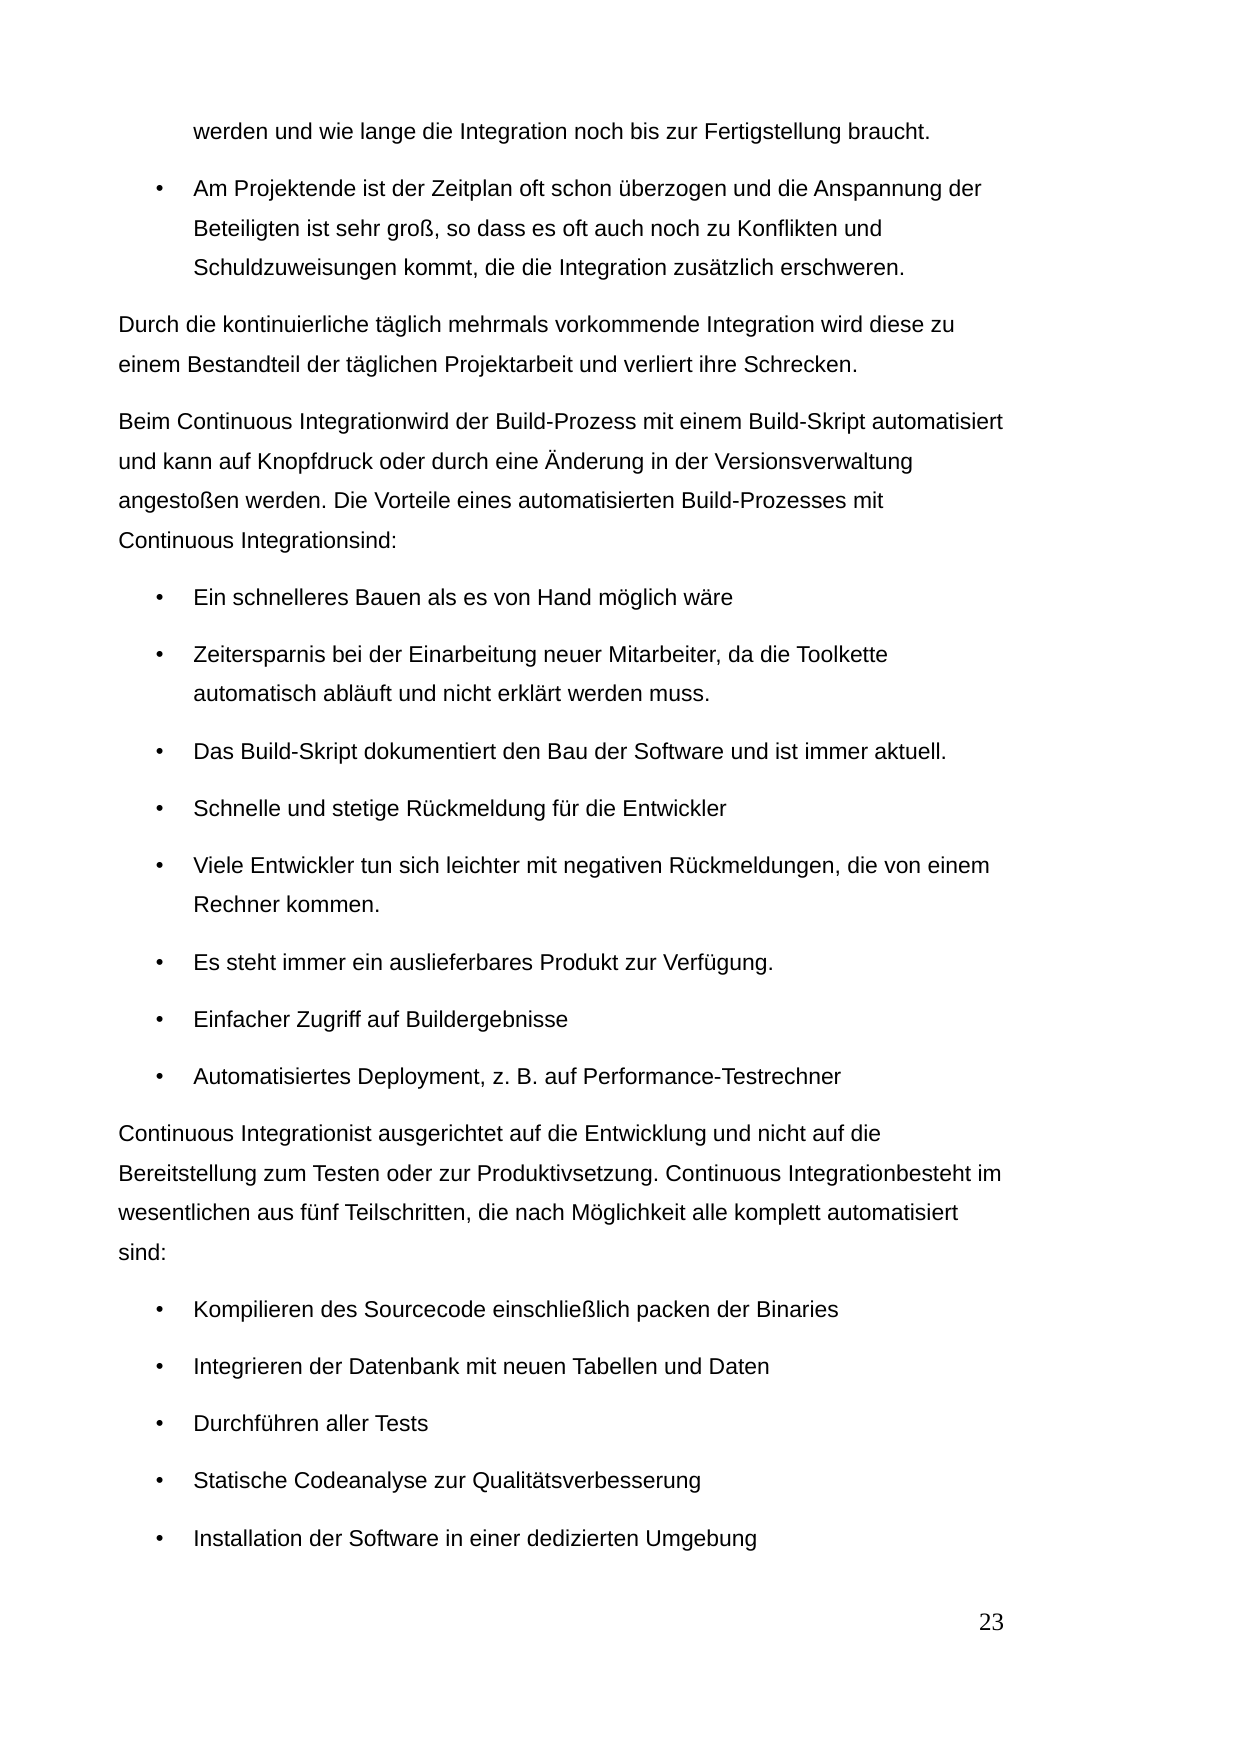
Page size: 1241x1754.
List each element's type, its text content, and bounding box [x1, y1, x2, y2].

list Statische Codeanalyse zur Qualitätsverbesserung [156, 1467, 1004, 1494]
list Installation der Software in einer dedizierten Umgebung [156, 1524, 1004, 1551]
text Beim Continuous Integrationwird der Build-Prozess mit einem Build-Skript automatisiert und kann auf Knopfdruck oder durch eine Änderung in der Versionsverwaltung angestoßen werden. Die Vorteile eines automatisierten Build-Prozesses mit Continuous Integrationsind: [118, 408, 1004, 553]
list Es steht immer ein auslieferbares Produkt zur Verfügung. [156, 949, 1004, 975]
list Am Projektende ist der Zeitplan oft schon überzogen und die Anspannung der Beteiligten ist sehr groß, so dass es oft auch noch zu Konflikten und Schuldzuweisungen kommt, die die Integration zusätzlich erschweren. [156, 175, 1004, 281]
list Kompilieren des Sourcecode einschließlich packen der Binaries [156, 1296, 1004, 1322]
list Ein schnelleres Bauen als es von Hand möglich wäre [156, 584, 1004, 610]
list Schnelle und stetige Rückmeldung für die Entwickler [156, 795, 1004, 821]
list Einfacher Zugriff auf Buildergebnisse [156, 1006, 1004, 1032]
list Zeitersparnis bei der Einarbeitung neuer Mitarbeiter, da die Toolkette automatisch abläuft und nicht erklärt werden muss. [156, 641, 1004, 707]
text Durch die kontinuierliche täglich mehrmals vorkommende Integration wird diese zu einem Bestandteil der täglichen Projektarbeit und verliert ihre Schrecken. [118, 311, 1004, 377]
list Viele Entwickler tun sich leichter mit negativen Rückmeldungen, die von einem Rechner kommen. [156, 852, 1004, 918]
list werden und wie lange die Integration noch bis zur Fertigstellung braucht. [156, 118, 1004, 144]
list Durchführen aller Tests [156, 1410, 1004, 1437]
list Das Build-Skript dokumentiert den Bau der Software und ist immer aktuell. [156, 738, 1004, 764]
list Integrieren der Datenbank mit neuen Tabellen und Daten [156, 1353, 1004, 1379]
text Continuous Integrationist ausgerichtet auf die Entwicklung und nicht auf die Bereitstellung zum Testen oder zur Produktivsetzung. Continuous Integrationbesteht im wesentlichen aus fünf Teilschritten, die nach Möglichkeit alle komplett automatisiert sind: [118, 1120, 1004, 1265]
list Automatisiertes Deployment, z. B. auf Performance-Testrechner [156, 1063, 1004, 1089]
